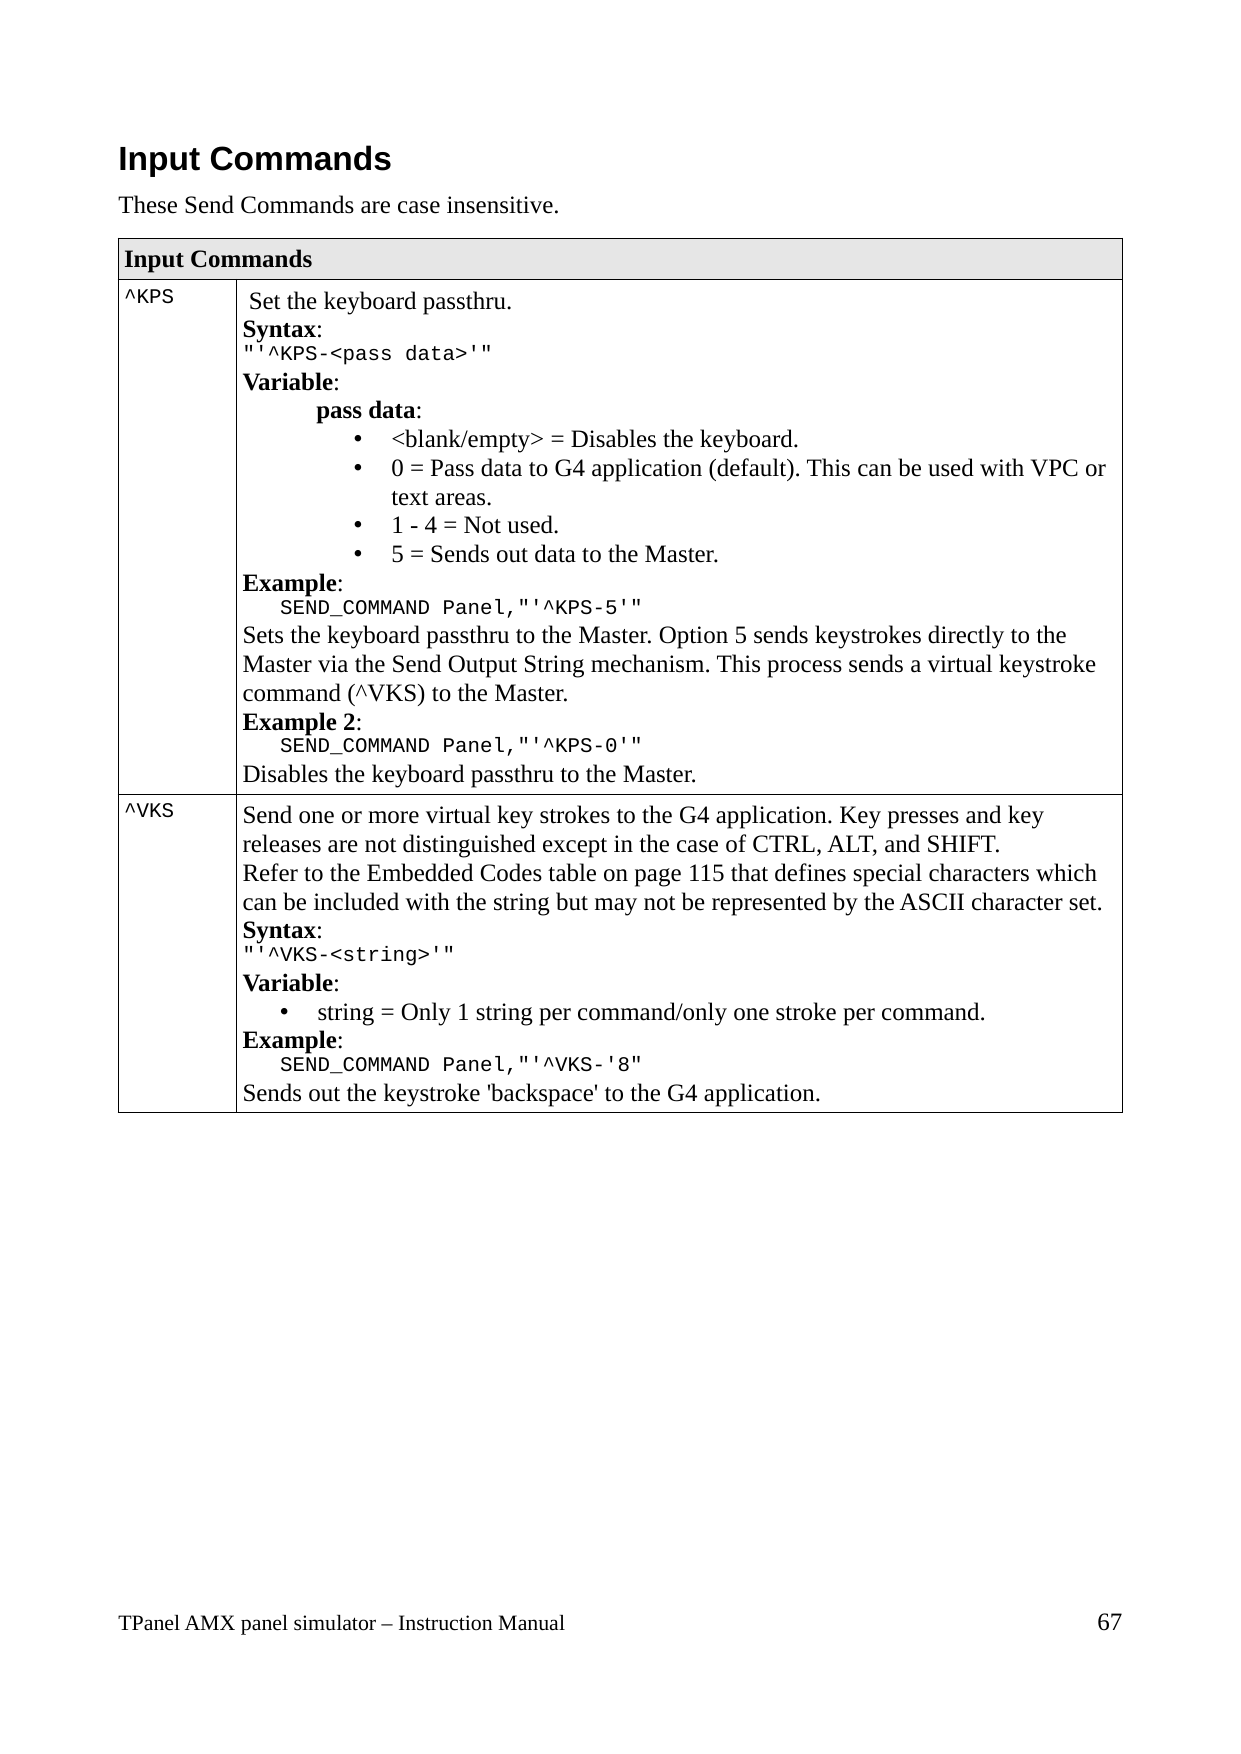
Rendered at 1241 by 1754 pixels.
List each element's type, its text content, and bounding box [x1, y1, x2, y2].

table_header Input Commands [119, 239, 1122, 279]
subtitle Input Commands [118, 139, 1122, 178]
table_cell Set the keyboard passthru. Syntax: "'^KPS-<pass data>'" Variable: pass data: <blank/empty> = Disables the keyboard. 0 = Pass data to G4 application (default). This can be used with VPC or text areas. 1 - 4 = Not used. 5 = Sends out data to the Master. Example: SEND_COMMAND Panel,"'^KPS-5'" Sets the keyboard passthru to the Master. Option 5 sends keystrokes directly to the Master via the Send Output String mechanism. This process sends a virtual keystroke command (^VKS) to the Master. Example 2: SEND_COMMAND Panel,"'^KPS-0'" Disables the keyboard passthru to the Master. [237, 280, 1122, 794]
table_cell ^VKS [119, 795, 236, 1112]
table_cell Send one or more virtual key strokes to the G4 application. Key presses and key releases are not distinguished except in the case of CTRL, ALT, and SHIFT. Refer to the Embedded Codes table on page 115 that defines special characters which can be included with the string but may not be represented by the ASCII character set. Syntax: "'^VKS-<string>'" Variable: string = Only 1 string per command/only one stroke per command. Example: SEND_COMMAND Panel,"'^VKS-'8" Sends out the keystroke 'backspace' to the G4 application. [237, 795, 1122, 1112]
table_cell ^KPS [119, 280, 236, 794]
text These Send Commands are case insensitive. [118, 190, 1122, 219]
